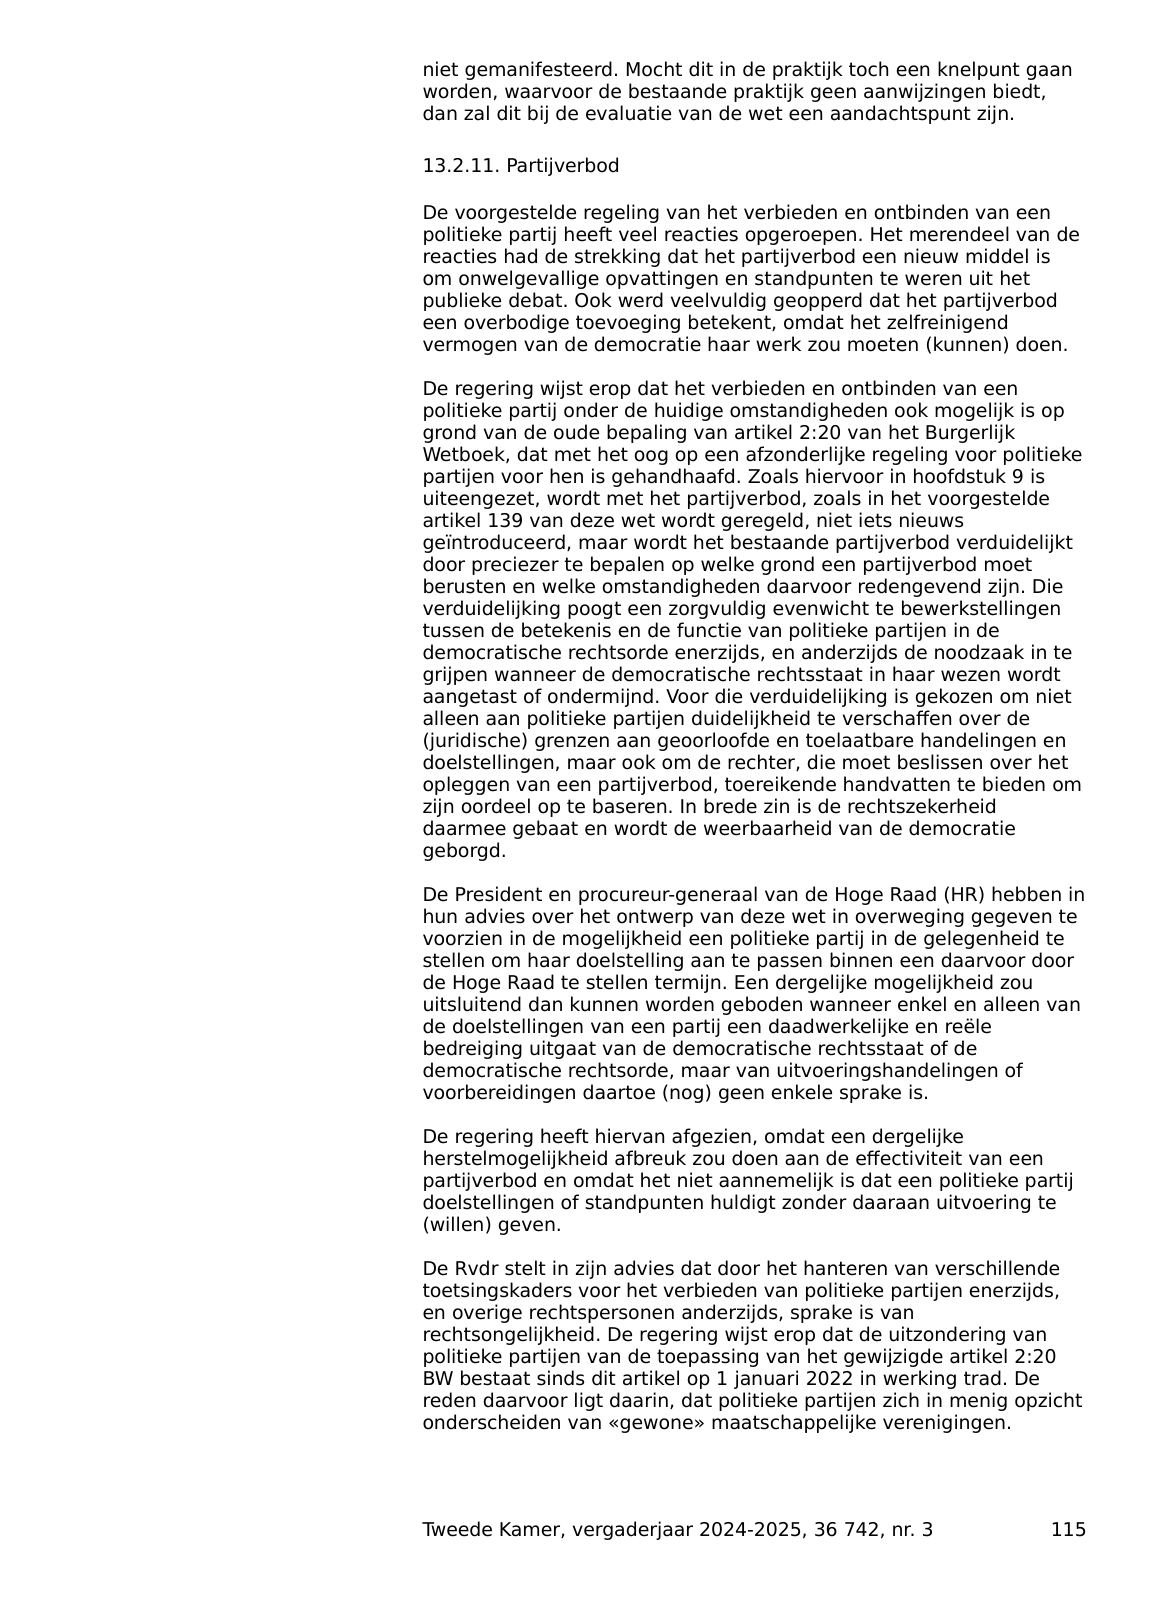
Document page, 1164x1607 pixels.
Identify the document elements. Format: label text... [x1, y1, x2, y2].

subtitle 13.2.11. Partijverbod [422, 155, 1087, 177]
text niet gemanifesteerd. Mocht dit in de praktijk toch een knelpunt gaan worden, waarvoor de bestaande praktijk geen aanwijzingen biedt, dan zal dit bij de evaluatie van de wet een aandachtspunt zijn. [422, 59, 1087, 125]
text De Rvdr stelt in zijn advies dat door het hanteren van verschillende toetsingskaders voor het verbieden van politieke partijen enerzijds, en overige rechtspersonen anderzijds, sprake is van rechtsongelijkheid. De regering wijst erop dat de uitzondering van politieke partijen van de toepassing van het gewijzigde artikel 2:20 BW bestaat sinds dit artikel op 1 januari 2022 in werking trad. De reden daarvoor ligt daarin, dat politieke partijen zich in menig opzicht onderscheiden van «gewone» maatschappelijke verenigingen. [422, 1258, 1087, 1434]
text De President en procureur-generaal van de Hoge Raad (HR) hebben in hun advies over het ontwerp van deze wet in overweging gegeven te voorzien in de mogelijkheid een politieke partij in de gelegenheid te stellen om haar doelstelling aan te passen binnen een daarvoor door de Hoge Raad te stellen termijn. Een dergelijke mogelijkheid zou uitsluitend dan kunnen worden geboden wanneer enkel en alleen van de doelstellingen van een partij een daadwerkelijke en reële bedreiging uitgaat van de democratische rechtsstaat of de democratische rechtsorde, maar van uitvoeringshandelingen of voorbereidingen daartoe (nog) geen enkele sprake is. [422, 884, 1087, 1103]
text De regering wijst erop dat het verbieden en ontbinden van een politieke partij onder de huidige omstandigheden ook mogelijk is op grond van de oude bepaling van artikel 2:20 van het Burgerlijk Wetboek, dat met het oog op een afzonderlijke regeling voor politieke partijen voor hen is gehandhaafd. Zoals hiervoor in hoofdstuk 9 is uiteengezet, wordt met het partijverbod, zoals in het voorgestelde artikel 139 van deze wet wordt geregeld, niet iets nieuws geïntroduceerd, maar wordt het bestaande partijverbod verduidelijkt door preciezer te bepalen op welke grond een partijverbod moet berusten en welke omstandigheden daarvoor redengevend zijn. Die verduidelijking poogt een zorgvuldig evenwicht te bewerkstellingen tussen de betekenis en de functie van politieke partijen in de democratische rechtsorde enerzijds, en anderzijds de noodzaak in te grijpen wanneer de democratische rechtsstaat in haar wezen wordt aangetast of ondermijnd. Voor die verduidelijking is gekozen om niet alleen aan politieke partijen duidelijkheid te verschaffen over de (juridische) grenzen aan geoorloofde en toelaatbare handelingen en doelstellingen, maar ook om de rechter, die moet beslissen over het opleggen van een partijverbod, toereikende handvatten te bieden om zijn oordeel op te baseren. In brede zin is de rechtszekerheid daarmee gebaat en wordt de weerbaarheid van de democratie geborgd. [422, 378, 1087, 862]
text De regering heeft hiervan afgezien, omdat een dergelijke herstelmogelijkheid afbreuk zou doen aan de effectiviteit van een partijverbod en omdat het niet aannemelijk is dat een politieke partij doelstellingen of standpunten huldigt zonder daaraan uitvoering te (willen) geven. [422, 1126, 1087, 1236]
text De voorgestelde regeling van het verbieden en ontbinden van een politieke partij heeft veel reacties opgeroepen. Het merendeel van de reacties had de strekking dat het partijverbod een nieuw middel is om onwelgevallige opvattingen en standpunten te weren uit het publieke debat. Ook werd veelvuldig geopperd dat het partijverbod een overbodige toevoeging betekent, omdat het zelfreinigend vermogen van de democratie haar werk zou moeten (kunnen) doen. [422, 202, 1087, 356]
